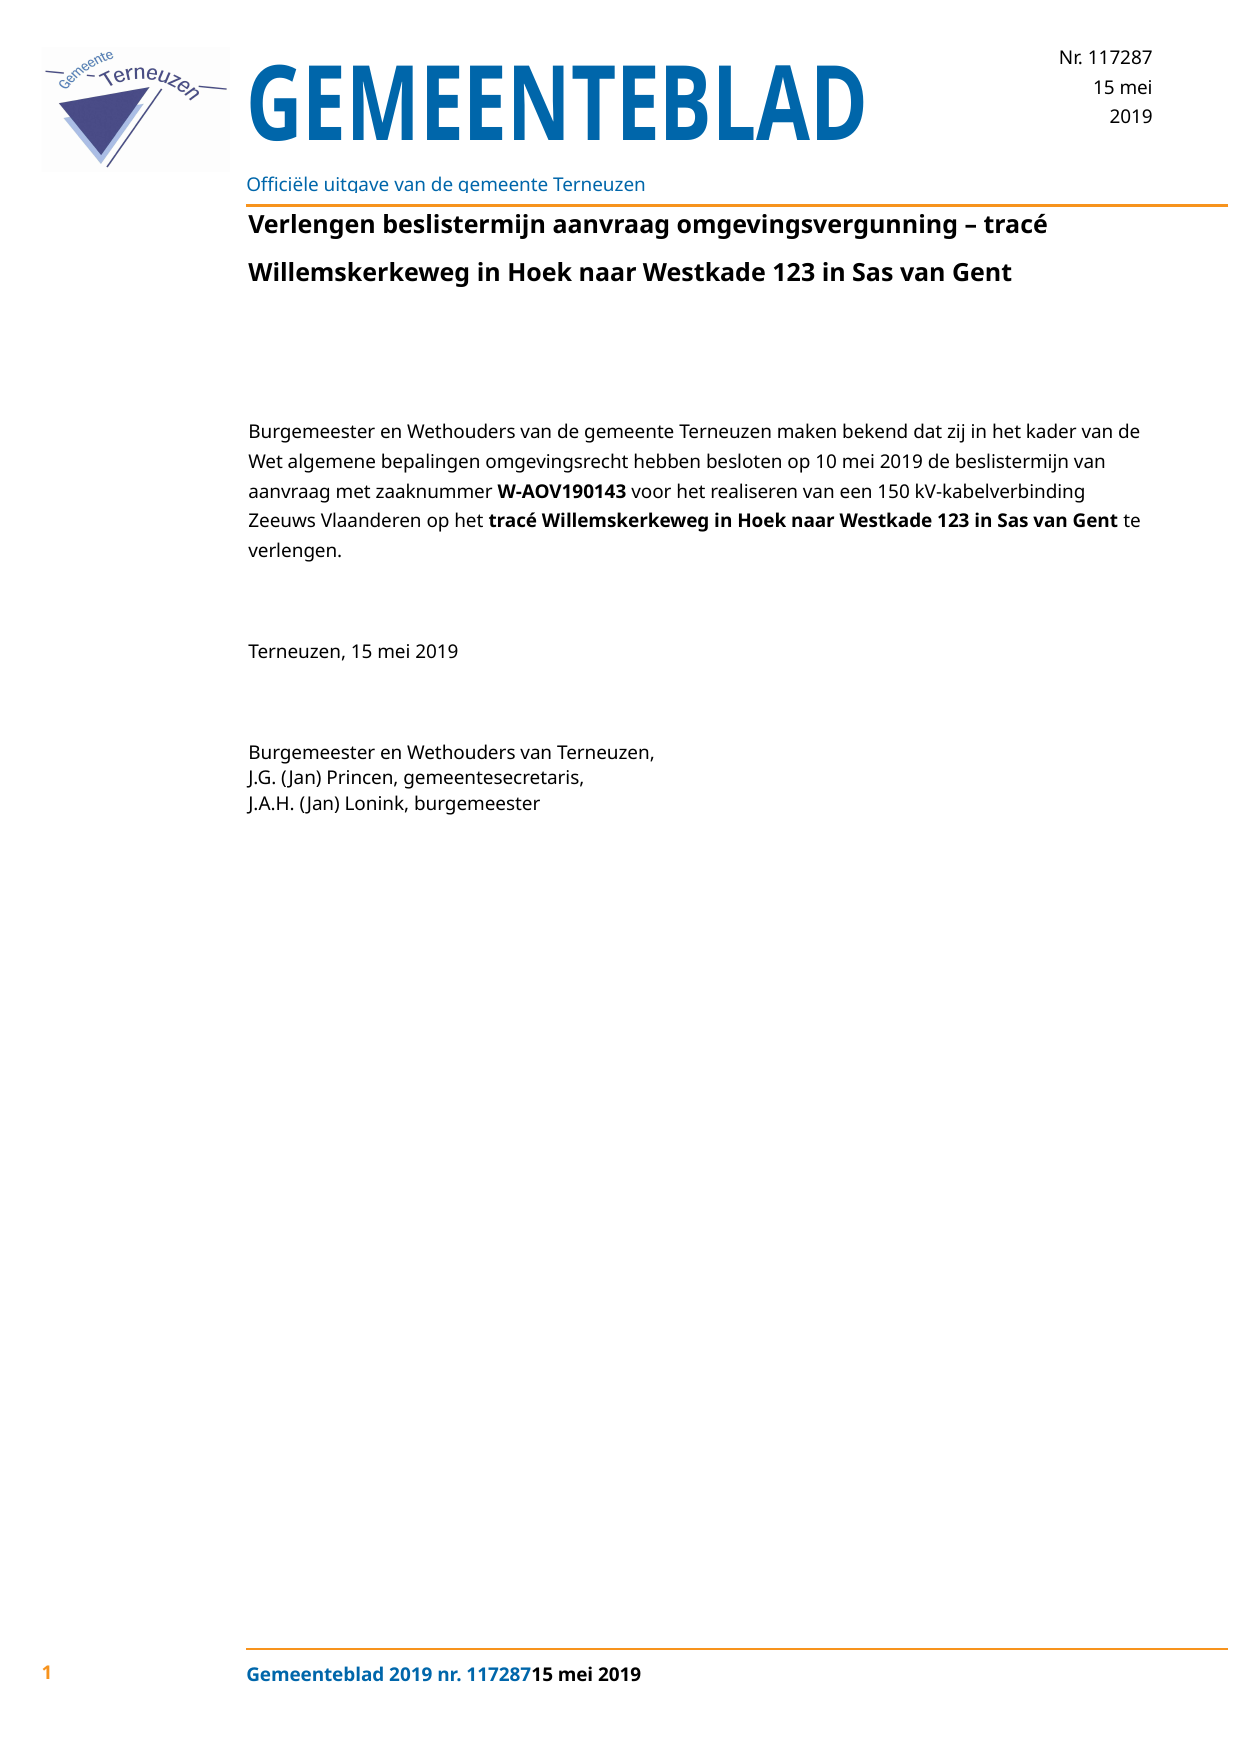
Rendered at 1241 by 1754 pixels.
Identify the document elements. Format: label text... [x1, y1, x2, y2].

text Terneuzen, 15 mei 2019 [248, 638, 1152, 664]
table_cell J.G. (Jan) Princen, gemeentesecretaris, [248, 765, 700, 790]
table_cell [248, 816, 700, 842]
picture [41, 47, 231, 172]
text Burgemeester en Wethouders van de gemeente Terneuzen maken bekend dat zij in het kader van de Wet algemene bepalingen omgevingsrecht hebben besloten op 10 mei 2019 de beslistermijn van aanvraag met zaaknummer W-AOV190143 voor het realiseren van een 150 kV-kabelverbinding Zeeuws Vlaanderen op het tracé Willemskerkeweg in Hoek naar Westkade 123 in Sas van Gent te verlengen. [248, 419, 1152, 563]
table_cell [700, 765, 1152, 790]
table_cell J.A.H. (Jan) Lonink, burgemeester [248, 790, 1152, 816]
table_header Burgemeester en Wethouders van Terneuzen, [248, 739, 1152, 764]
text Verlengen beslistermijn aanvraag omgevingsvergunning – tracé Willemskerkeweg in Hoek naar Westkade 123 in Sas van Gent [248, 207, 1152, 288]
table_cell [700, 816, 1152, 842]
